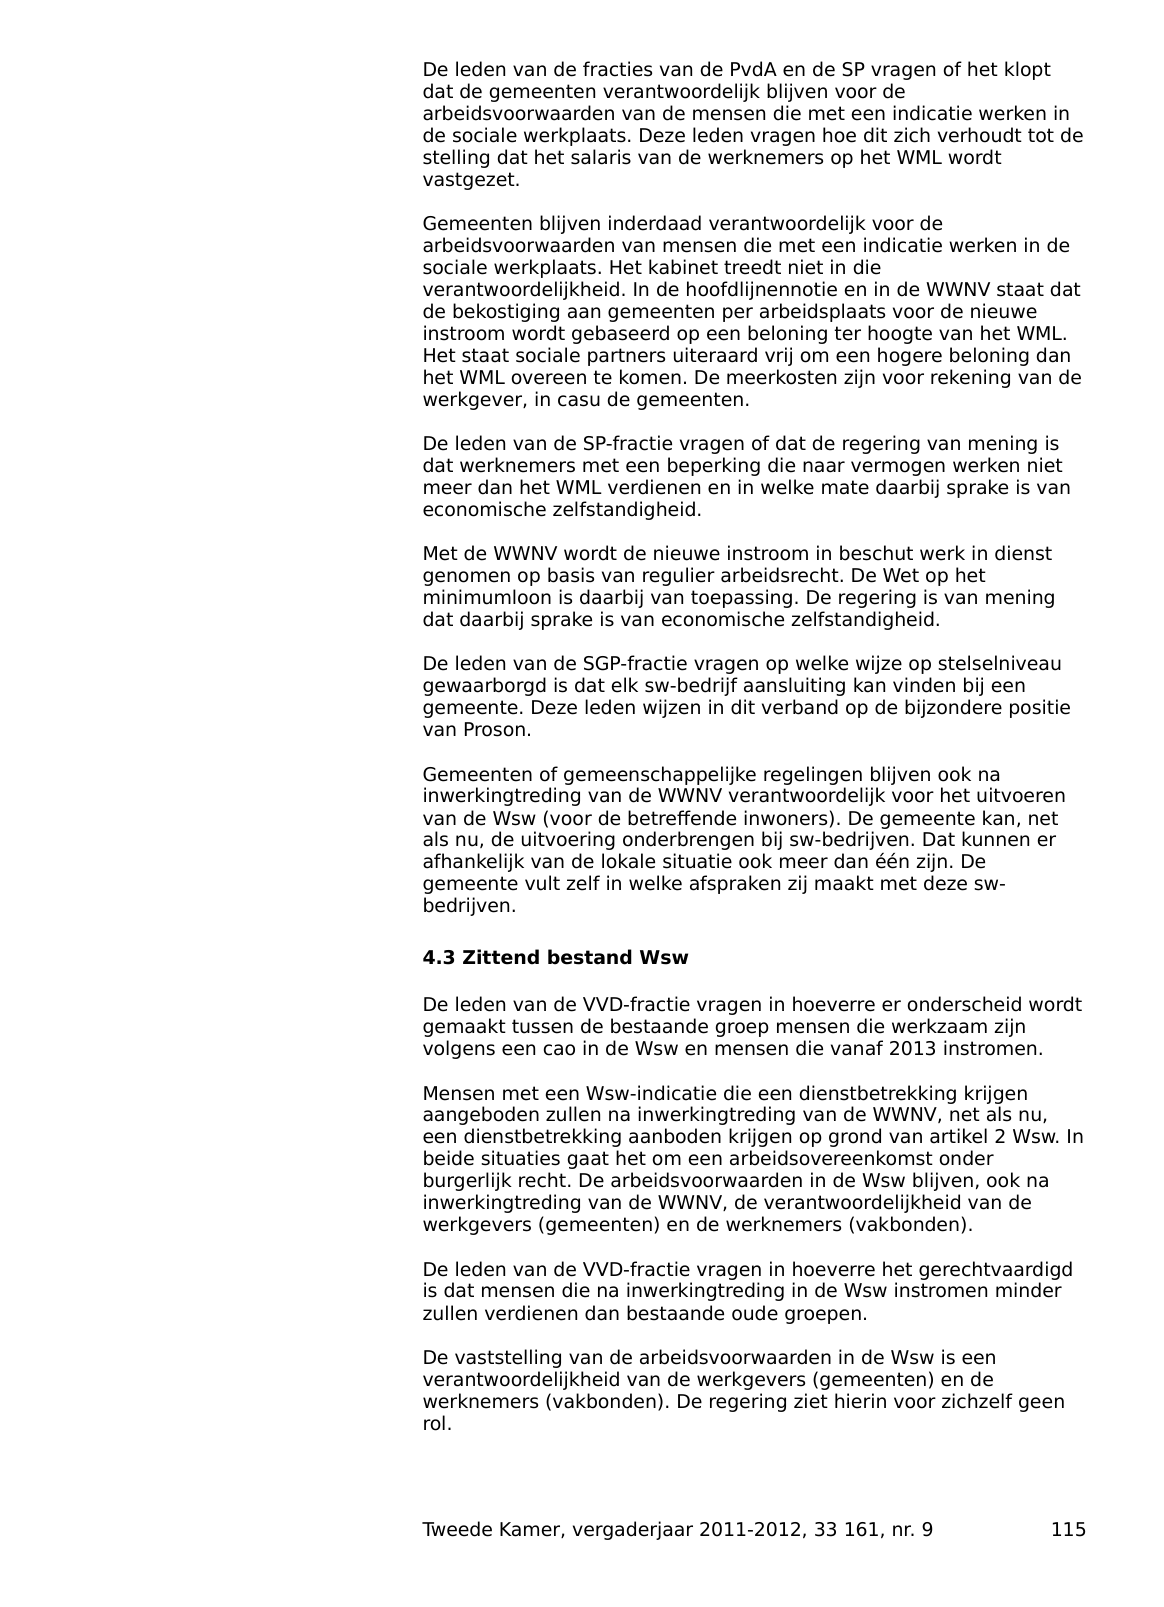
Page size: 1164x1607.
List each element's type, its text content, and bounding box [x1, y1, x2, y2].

text De vaststelling van de arbeidsvoorwaarden in de Wsw is een verantwoordelijkheid van de werkgevers (gemeenten) en de werknemers (vakbonden). De regering ziet hierin voor zichzelf geen rol. [422, 1347, 1087, 1434]
subtitle 4.3 Zittend bestand Wsw [422, 947, 1087, 969]
text Mensen met een Wsw-indicatie die een dienstbetrekking krijgen aangeboden zullen na inwerkingtreding van de WWNV, net als nu, een dienstbetrekking aanboden krijgen op grond van artikel 2 Wsw. In beide situaties gaat het om een arbeidsovereenkomst onder burgerlijk recht. De arbeidsvoorwaarden in de Wsw blijven, ook na inwerkingtreding van de WWNV, de verantwoordelijkheid van de werkgevers (gemeenten) en de werknemers (vakbonden). [422, 1082, 1087, 1236]
text De leden van de SGP-fractie vragen op welke wijze op stelselniveau gewaarborgd is dat elk sw-bedrijf aansluiting kan vinden bij een gemeente. Deze leden wijzen in dit verband op de bijzondere positie van Proson. [422, 653, 1087, 741]
text De leden van de SP-fractie vragen of dat de regering van mening is dat werknemers met een beperking die naar vermogen werken niet meer dan het WML verdienen en in welke mate daarbij sprake is van economische zelfstandigheid. [422, 433, 1087, 521]
text De leden van de VVD-fractie vragen in hoeverre het gerechtvaardigd is dat mensen die na inwerkingtreding in de Wsw instromen minder zullen verdienen dan bestaande oude groepen. [422, 1258, 1087, 1324]
text Gemeenten of gemeenschappelijke regelingen blijven ook na inwerkingtreding van de WWNV verantwoordelijk voor het uitvoeren van de Wsw (voor de betreffende inwoners). De gemeente kan, net als nu, de uitvoering onderbrengen bij sw-bedrijven. Dat kunnen er afhankelijk van de lokale situatie ook meer dan één zijn. De gemeente vult zelf in welke afspraken zij maakt met deze sw-bedrijven. [422, 763, 1087, 917]
text De leden van de VVD-fractie vragen in hoeverre er onderscheid wordt gemaakt tussen de bestaande groep mensen die werkzaam zijn volgens een cao in de Wsw en mensen die vanaf 2013 instromen. [422, 994, 1087, 1060]
text Met de WWNV wordt de nieuwe instroom in beschut werk in dienst genomen op basis van regulier arbeidsrecht. De Wet op het minimumloon is daarbij van toepassing. De regering is van mening dat daarbij sprake is van economische zelfstandigheid. [422, 543, 1087, 631]
text Gemeenten blijven inderdaad verantwoordelijk voor de arbeidsvoorwaarden van mensen die met een indicatie werken in de sociale werkplaats. Het kabinet treedt niet in die verantwoordelijkheid. In de hoofdlijnennotie en in de WWNV staat dat de bekostiging aan gemeenten per arbeidsplaats voor de nieuwe instroom wordt gebaseerd op een beloning ter hoogte van het WML. Het staat sociale partners uiteraard vrij om een hogere beloning dan het WML overeen te komen. De meerkosten zijn voor rekening van de werkgever, in casu de gemeenten. [422, 213, 1087, 411]
text De leden van de fracties van de PvdA en de SP vragen of het klopt dat de gemeenten verantwoordelijk blijven voor de arbeidsvoorwaarden van de mensen die met een indicatie werken in de sociale werkplaats. Deze leden vragen hoe dit zich verhoudt tot de stelling dat het salaris van de werknemers op het WML wordt vastgezet. [422, 59, 1087, 191]
